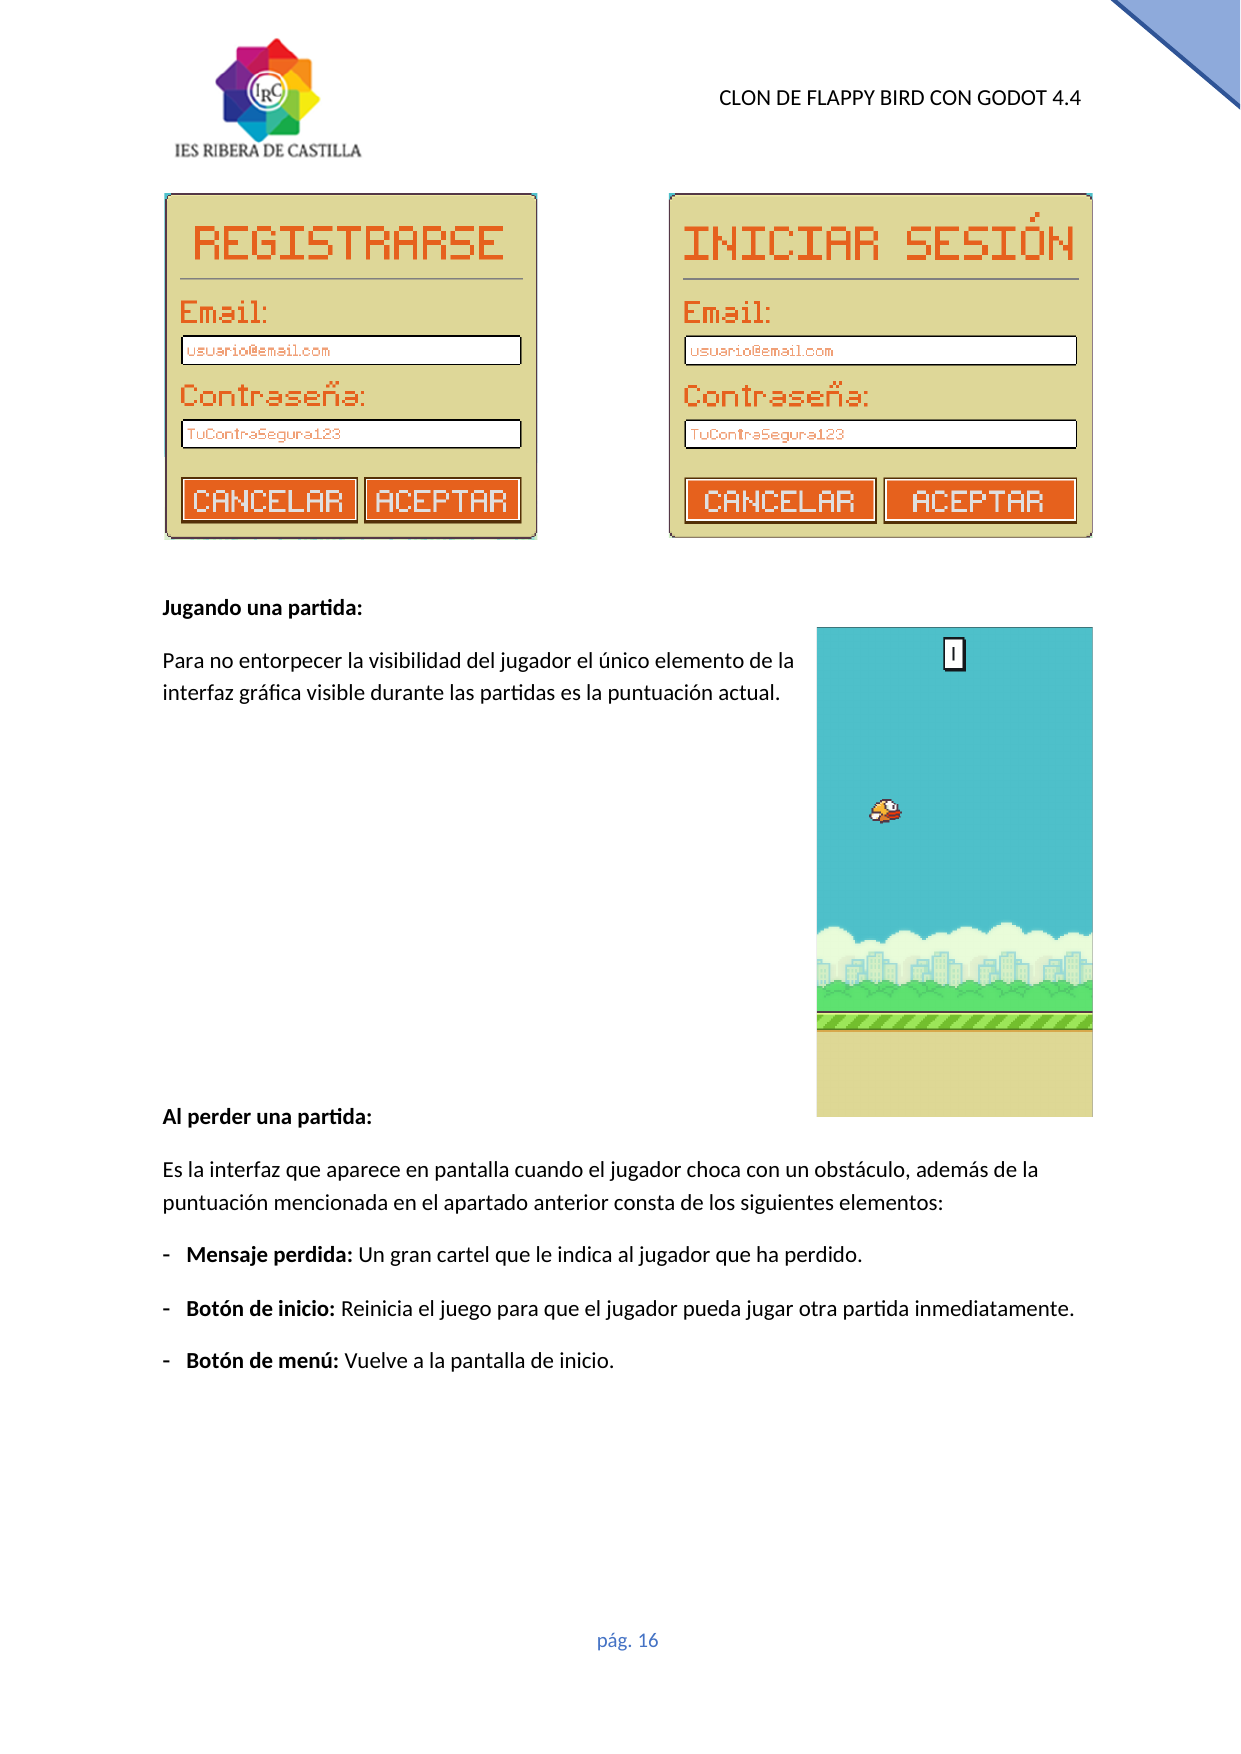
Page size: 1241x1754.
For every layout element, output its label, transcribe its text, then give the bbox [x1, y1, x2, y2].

picture [816, 627, 1093, 1117]
picture [668, 193, 1093, 538]
text Jugando una partida: [162, 593, 1093, 621]
picture [164, 193, 538, 540]
list Botón de inicio: Reinicia el juego para que el jugador pueda jugar otra partida inmediatamente. [162, 1294, 1093, 1322]
list Botón de menú: Vuelve a la pantalla de inicio. [162, 1347, 1093, 1375]
text Al perder una partida: [162, 1102, 1093, 1130]
picture [173, 29, 366, 164]
list Mensaje perdida: Un gran cartel que le indica al jugador que ha perdido. [162, 1241, 1093, 1269]
text Es la interfaz que aparece en pantalla cuando el jugador choca con un obstáculo, además de la puntuación mencionada en el apartado anterior consta de los siguientes elementos: [162, 1155, 1093, 1216]
text Para no entorpecer la visibilidad del jugador el único elemento de la interfaz gráfica visible durante las partidas es la puntuación actual. [162, 646, 816, 706]
